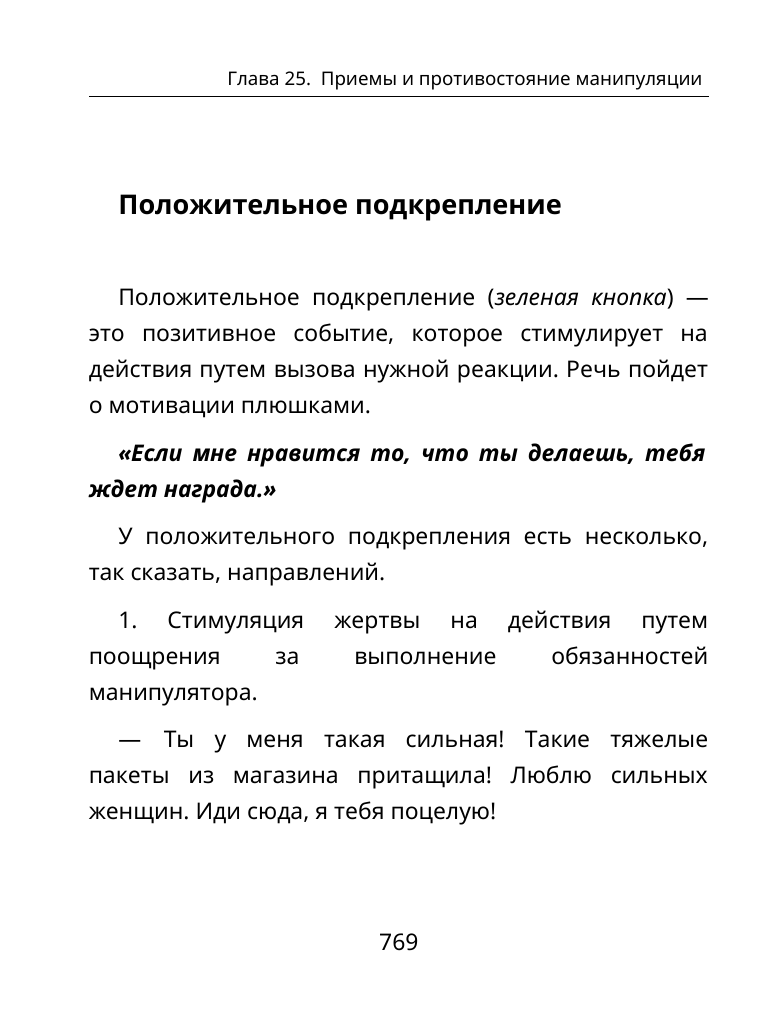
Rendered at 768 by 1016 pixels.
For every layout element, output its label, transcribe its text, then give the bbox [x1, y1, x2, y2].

text «Если мне нравится то, что ты делаешь, тебя ждет награда.» [88, 437, 709, 504]
subtitle Положительное подкрепление [88, 185, 709, 222]
list Ты у меня такая сильная! Такие тяжелые пакеты из магазина притащила! Люблю сильных женщин. Иди сюда, я тебя поцелую! [88, 723, 709, 827]
text У положительного подкрепления есть несколько, так сказать, направлений. [88, 520, 709, 587]
text 1. Стимуляция жертвы на действия путем поощрения за выполнение обязанностей манипулятора. [88, 604, 709, 707]
text Положительное подкрепление (зеленая кнопка) — это позитивное событие, которое стимулирует на действия путем вызова нужной реакции. Речь пойдет о мотивации плюшками. [88, 281, 709, 420]
